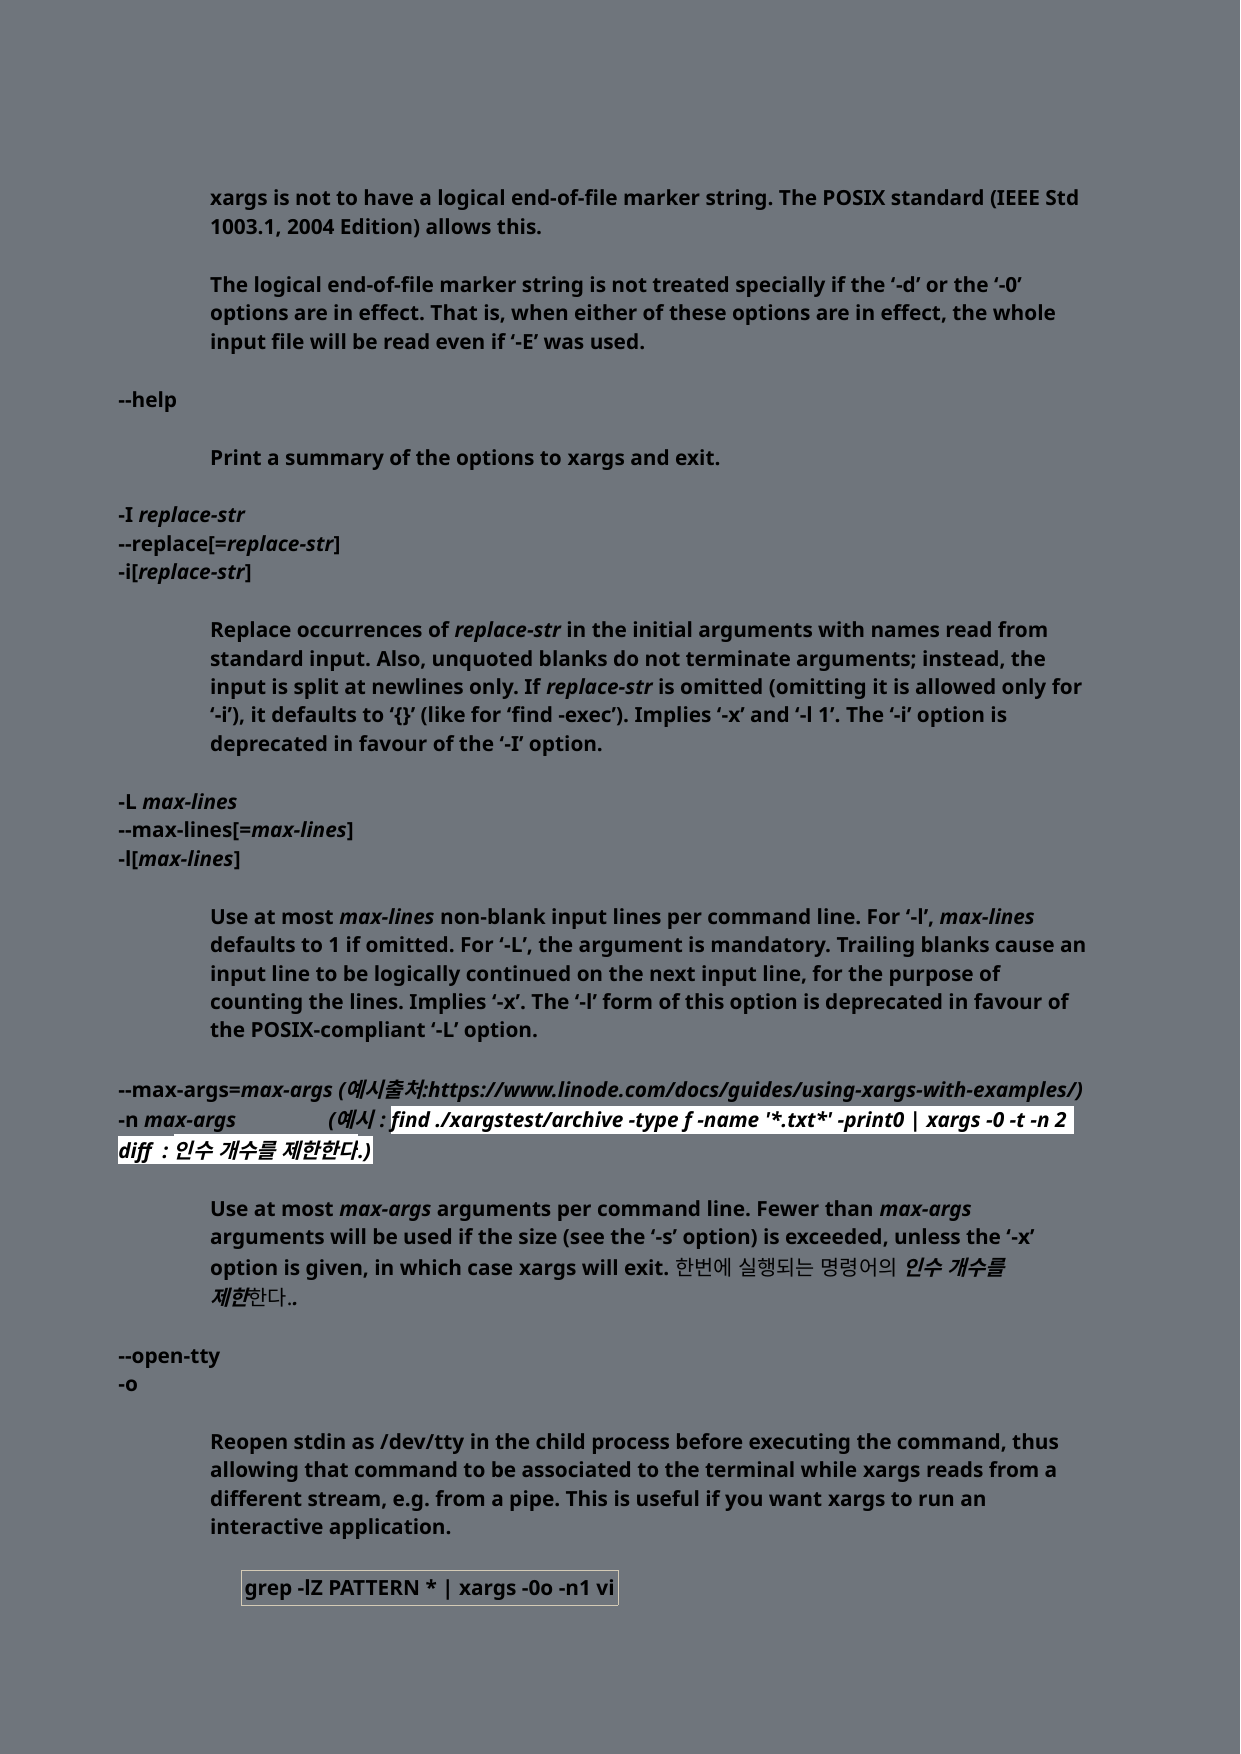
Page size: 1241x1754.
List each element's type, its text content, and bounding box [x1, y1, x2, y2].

list Reopen stdin as /dev/tty in the child process before executing the command, thus allowing that command to be associated to the terminal while xargs reads from a different stream, e.g. from a pipe. This is useful if you want xargs to run an interactive application. [210, 1427, 1089, 1541]
list Use at most max-lines non-blank input lines per command line. For ‘-l’, max-lines defaults to 1 if omitted. For ‘-L’, the argument is mandatory. Trailing blanks cause an input line to be logically continued on the next input line, for the purpose of counting the lines. Implies ‘-x’. The ‘-l’ form of this option is deprecated in favour of the POSIX-compliant ‘-L’ option. [210, 902, 1089, 1044]
text grep -lZ PATTERN * | xargs -0o -n1 vi [242, 1571, 618, 1605]
text [619, 1570, 1089, 1605]
subtitle -i[replace-str] [118, 557, 1122, 586]
subtitle -n max-args (예시 : find ./xargstest/archive -type f -name '*.txt*' -print0 | xargs -0 -t -n 2 diff : 인수 개수를 제한한다.) [118, 1104, 1122, 1164]
list The logical end-of-file marker string is not treated specially if the ‘-d’ or the ‘-0’ options are in effect. That is, when either of these options are in effect, the whole input file will be read even if ‘-E’ was used. [210, 270, 1089, 355]
subtitle -o [118, 1369, 1122, 1398]
subtitle --max-args=max-args (예시출처:https://www.linode.com/docs/guides/using-xargs-with-examples/) [118, 1073, 1122, 1104]
subtitle --max-lines[=max-lines] [118, 815, 1122, 844]
subtitle -l[max-lines] [118, 844, 1122, 872]
list xargs is not to have a logical end-of-file marker string. The POSIX standard (IEEE Std 1003.1, 2004 Edition) allows this. [210, 183, 1089, 240]
list Use at most max-args arguments per command line. Fewer than max-args arguments will be used if the size (see the ‘-s’ option) is exceeded, unless the ‘-x’ option is given, in which case xargs will exit. 한번에 실행되는 명령어의 인수 개수를 제한한다.. [210, 1194, 1089, 1311]
list Replace occurrences of replace-str in the initial arguments with names read from standard input. Also, unquoted blanks do not terminate arguments; instead, the input is split at newlines only. If replace-str is omitted (omitting it is allowed only for ‘-i’), it defaults to ‘{}’ (like for ‘find -exec’). Implies ‘-x’ and ‘-l 1’. The ‘-i’ option is deprecated in favour of the ‘-I’ option. [210, 615, 1089, 757]
subtitle --open-tty [118, 1341, 1122, 1369]
subtitle --replace[=replace-str] [118, 529, 1122, 557]
subtitle -I replace-str [118, 501, 1122, 529]
list Print a summary of the options to xargs and exit. [210, 443, 1089, 471]
subtitle -L max-lines [118, 787, 1122, 815]
subtitle --help [118, 385, 1122, 413]
